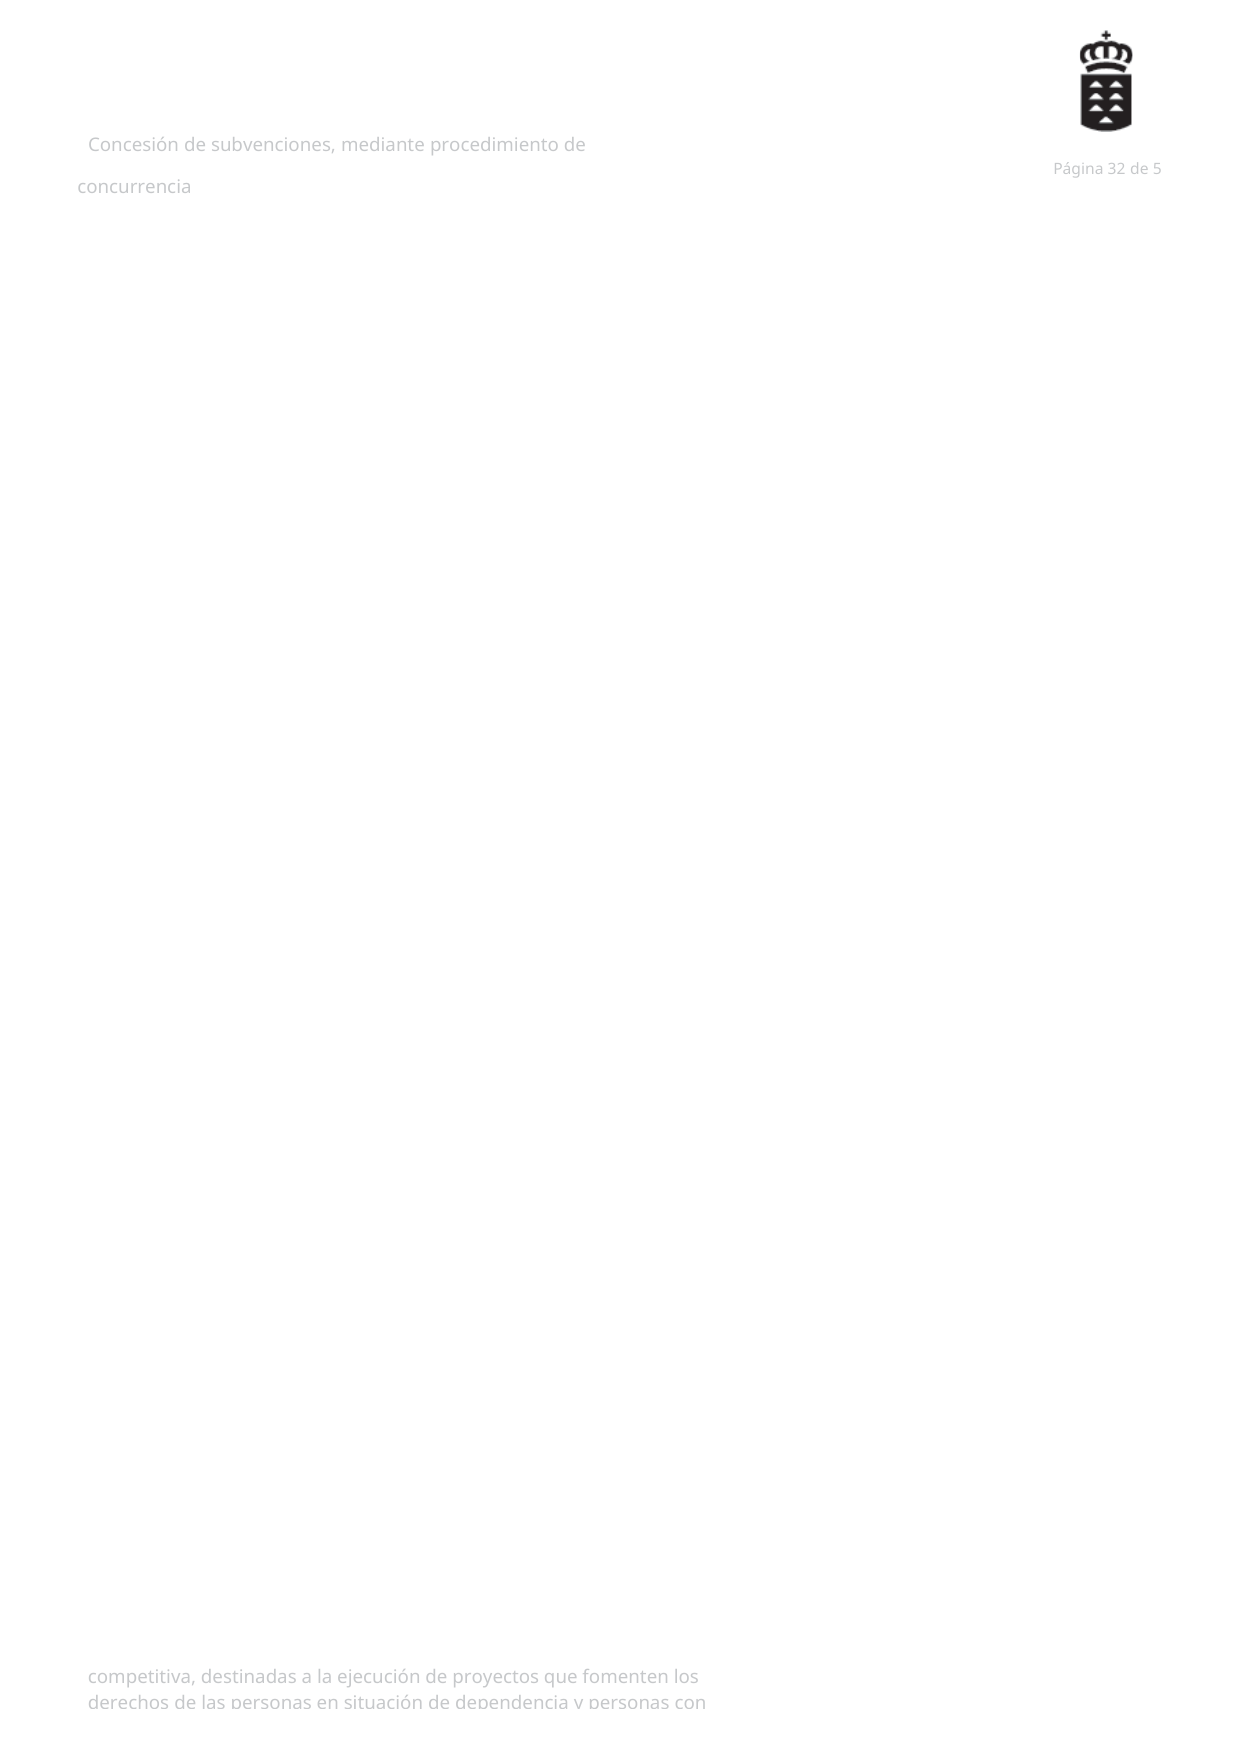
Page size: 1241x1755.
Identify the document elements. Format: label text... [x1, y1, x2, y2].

text Concesión de subvenciones, mediante procedimiento de concurrencia [77, 129, 680, 199]
text Página 32 de 5 [1053, 158, 1172, 179]
